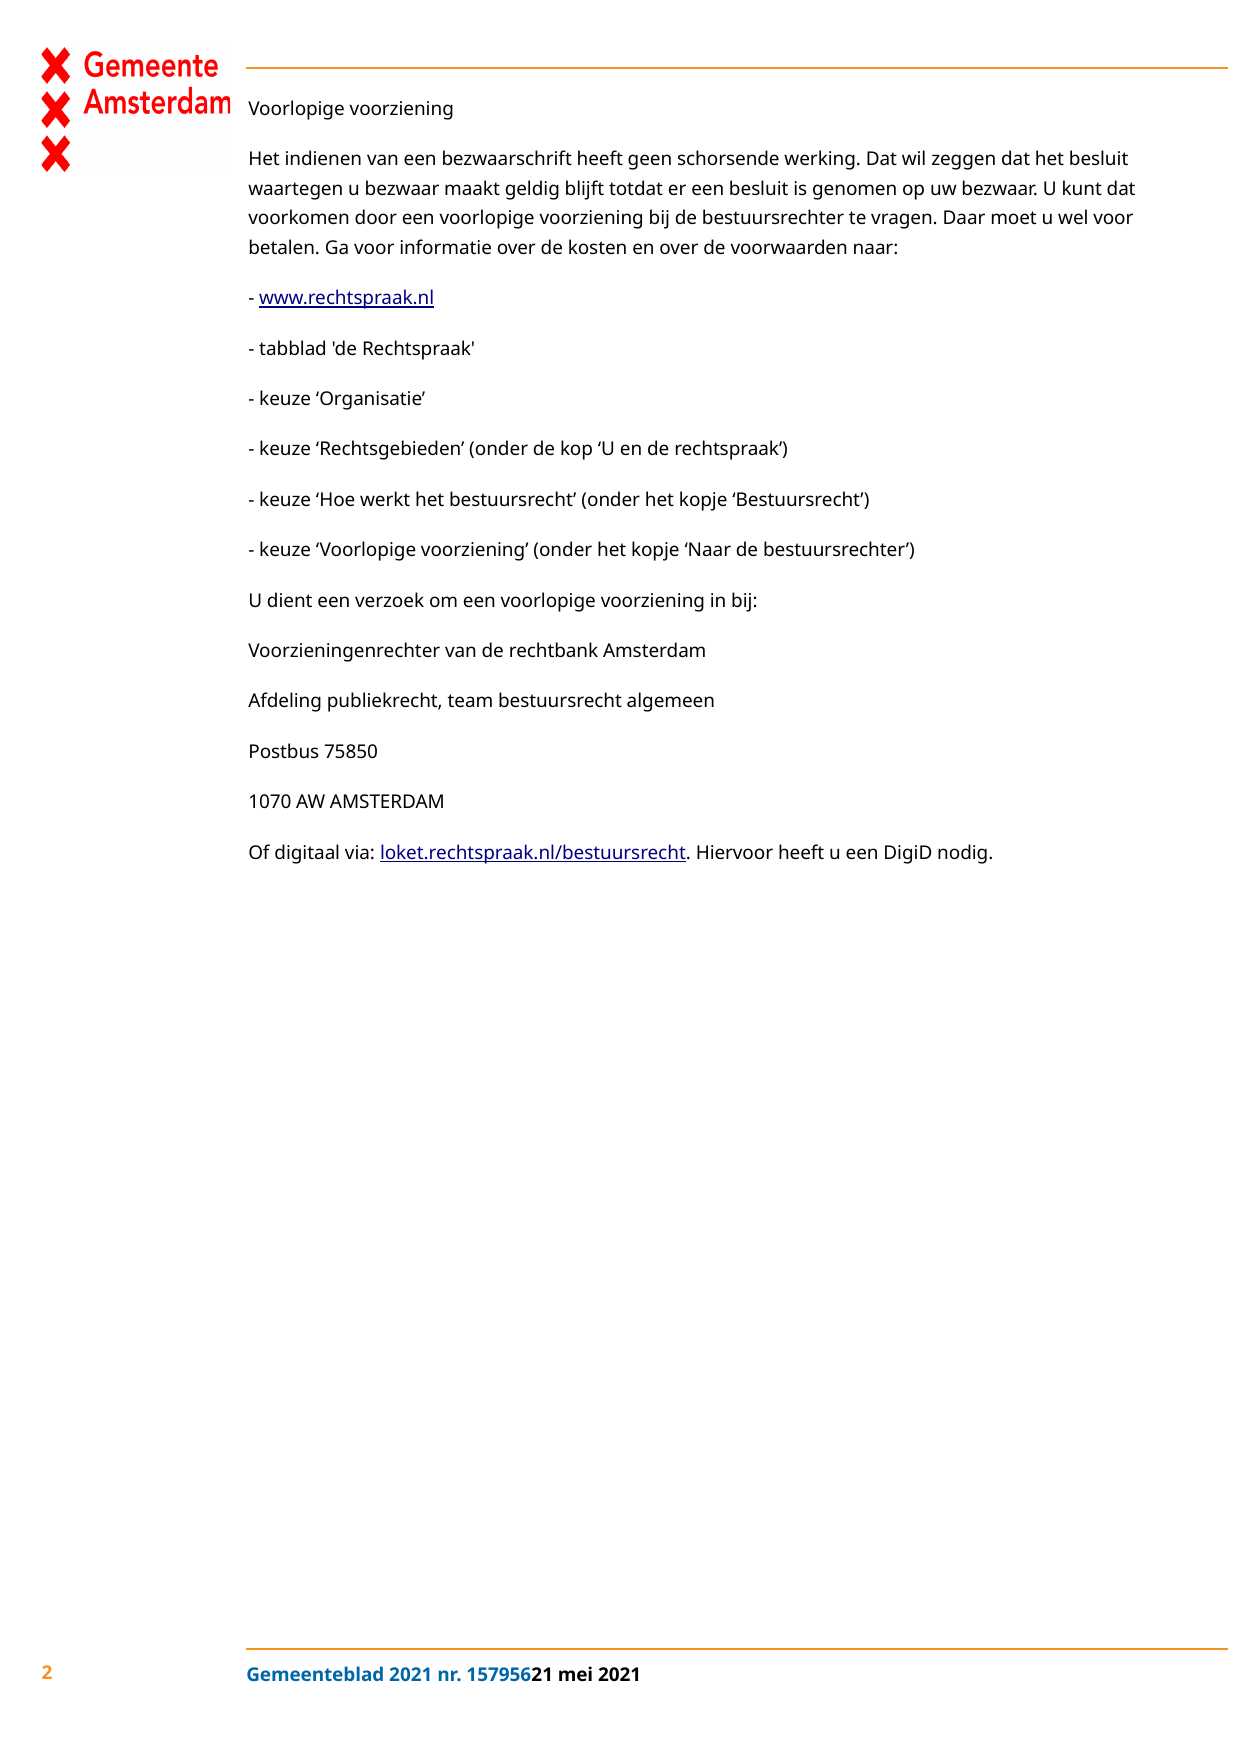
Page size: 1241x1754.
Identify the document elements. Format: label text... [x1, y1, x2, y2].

text Het indienen van een bezwaarschrift heeft geen schorsende werking. Dat wil zeggen dat het besluit waartegen u bezwaar maakt geldig blijft totdat er een besluit is genomen op uw bezwaar. U kunt dat voorkomen door een voorlopige voorziening bij de bestuursrechter te vragen. Daar moet u wel voor betalen. Ga voor informatie over de kosten en over de voorwaarden naar: [248, 145, 1152, 260]
text U dient een verzoek om een voorlopige voorziening in bij: [248, 587, 1152, 613]
text Voorlopige voorziening [248, 95, 1152, 121]
text - keuze ‘Voorlopige voorziening’ (onder het kopje ‘Naar de bestuursrechter’) [248, 536, 1152, 562]
picture [41, 47, 231, 172]
text Voorzieningenrechter van de rechtbank Amsterdam [248, 637, 1152, 663]
text - keuze ‘Hoe werkt het bestuursrecht’ (onder het kopje ‘Bestuursrecht’) [248, 486, 1152, 512]
text - keuze ‘Rechtsgebieden’ (onder de kop ‘U en de rechtspraak’) [248, 436, 1152, 461]
text - keuze ‘Organisatie’ [248, 385, 1152, 411]
text Afdeling publiekrecht, team bestuursrecht algemeen [248, 688, 1152, 713]
text Postbus 75850 [248, 738, 1152, 764]
text Of digitaal via: loket.rechtspraak.nl/bestuursrecht. Hiervoor heeft u een DigiD nodig. [248, 839, 1152, 865]
text 1070 AW AMSTERDAM [248, 788, 1152, 814]
text - www.rechtspraak.nl [248, 284, 1152, 310]
text - tabblad 'de Rechtspraak' [248, 335, 1152, 361]
